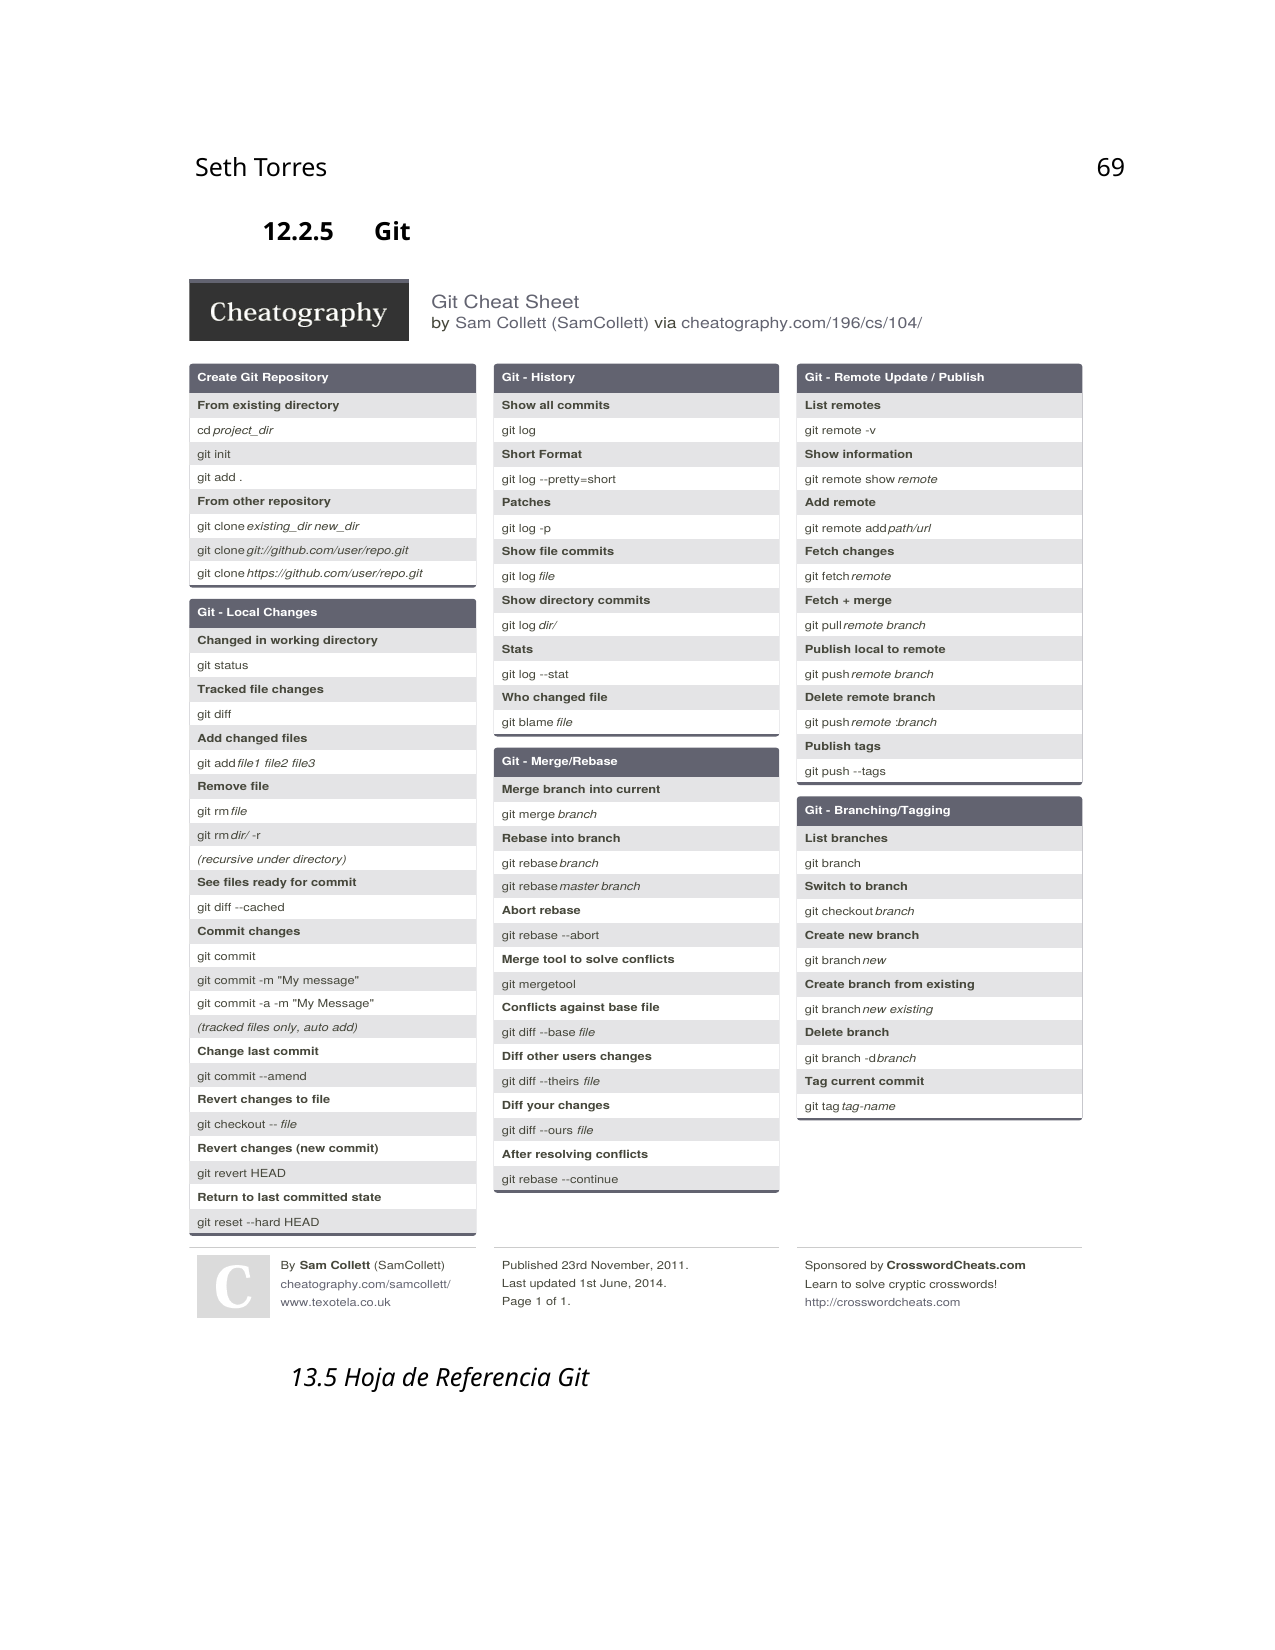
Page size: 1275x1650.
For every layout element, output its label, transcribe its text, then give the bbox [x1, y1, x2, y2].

text 13.5 Hoja de Referencia Git [244, 1326, 1026, 1394]
subtitle Git [262, 213, 1125, 248]
subtitle [244, 265, 1026, 277]
